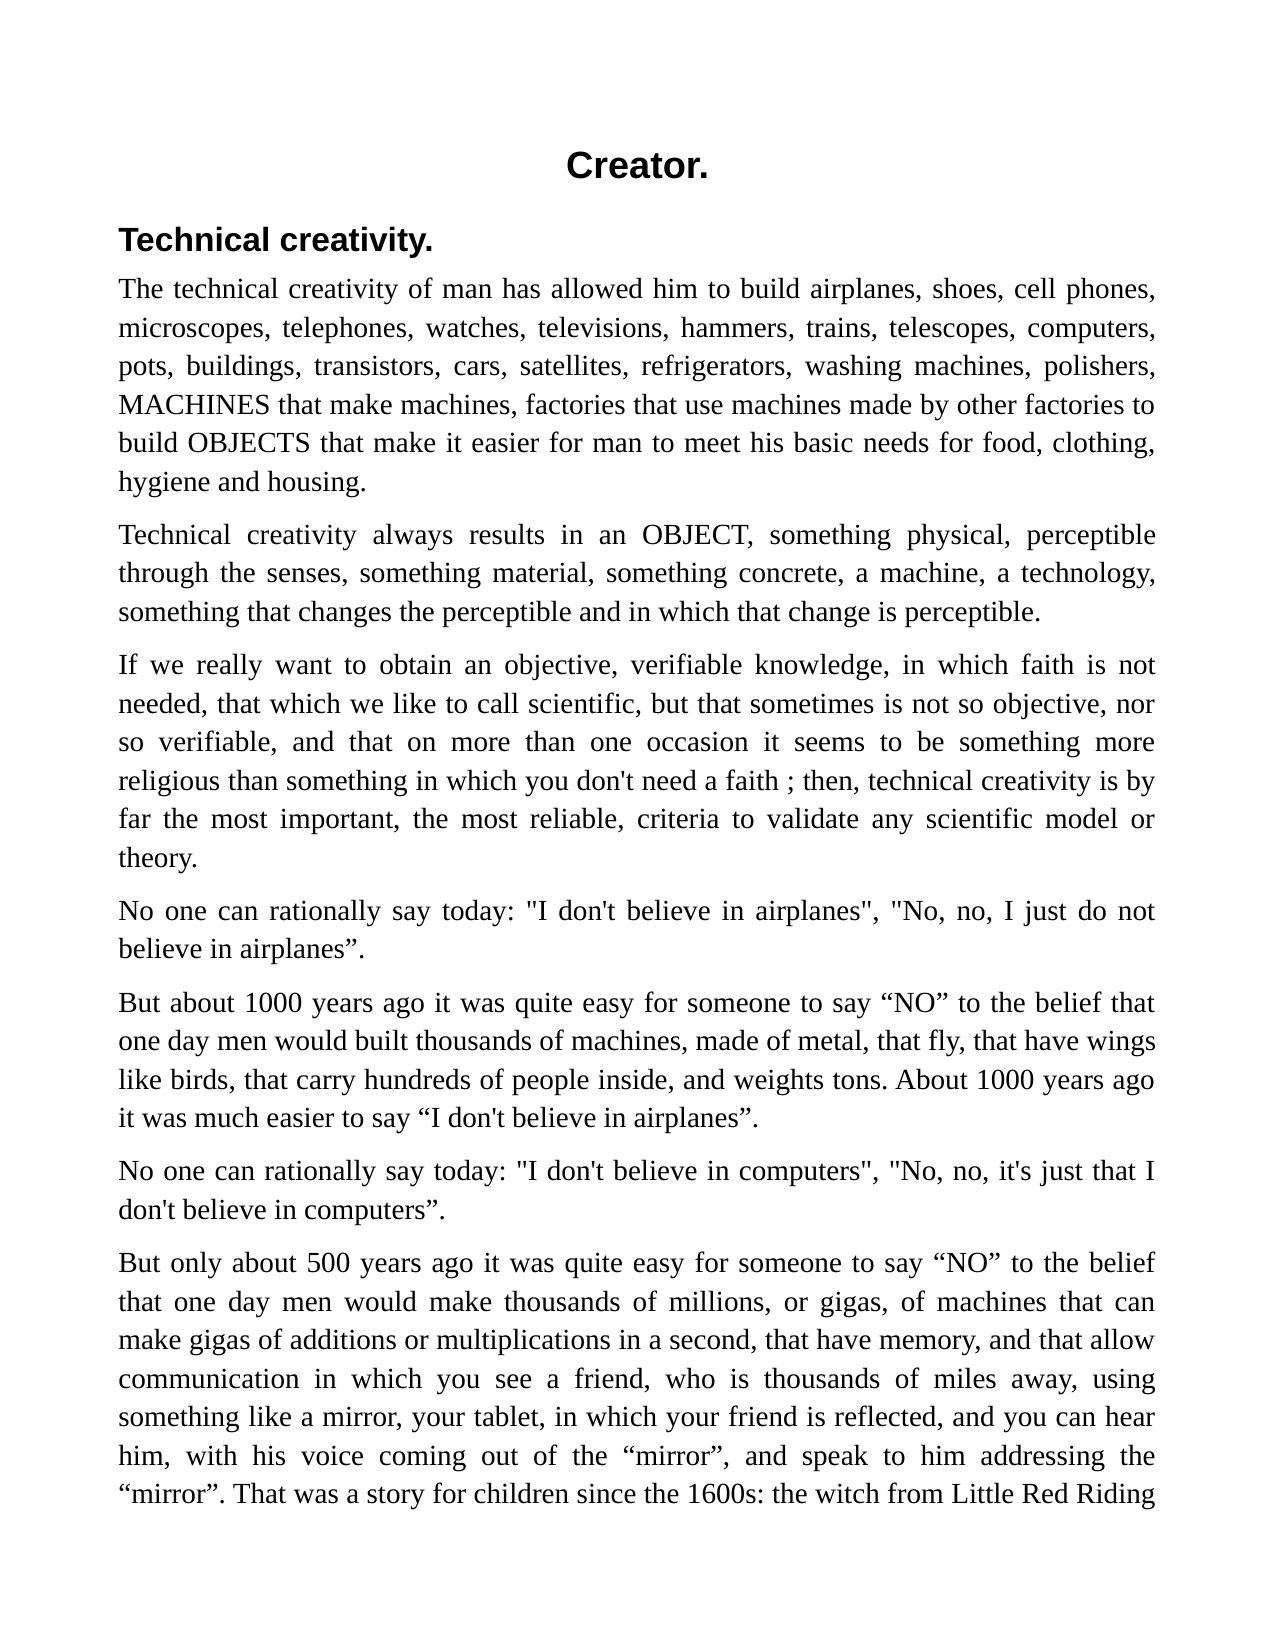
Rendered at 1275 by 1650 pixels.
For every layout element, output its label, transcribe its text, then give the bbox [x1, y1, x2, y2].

text But only about 500 years ago it was quite easy for someone to say “NO” to the belief that one day men would make thousands of millions, or gigas, of machines that can make gigas of additions or multiplications in a second, that have memory, and that allow communication in which you see a friend, who is thousands of miles away, using something like a mirror, your tablet, in which your friend is reflected, and you can hear him, with his voice coming out of the “mirror”, and speak to him addressing the “mirror”. That was a story for children since the 1600s: the witch from Little Red Riding [118, 1245, 1157, 1510]
text Technical creativity always results in an OBJECT, something physical, perceptible through the senses, something material, something concrete, a machine, a technology, something that changes the perceptible and in which that change is perceptible. [118, 517, 1157, 628]
text No one can rationally say today: "I don't believe in computers", "No, no, it's just that I don't believe in computers”. [118, 1153, 1157, 1226]
text But about 1000 years ago it was quite easy for someone to say “NO” to the belief that one day men would built thousands of machines, made of metal, that fly, that have wings like birds, that carry hundreds of people inside, and weights tons. About 1000 years ago it was much easier to say “I don't believe in airplanes”. [118, 985, 1157, 1134]
subtitle Creator. [118, 143, 1157, 187]
text No one can rationally say today: "I don't believe in airplanes", "No, no, I just do not believe in airplanes”. [118, 893, 1157, 965]
text If we really want to obtain an objective, verifiable knowledge, in which faith is not needed, that which we like to call scientific, but that sometimes is not so objective, nor so verifiable, and that on more than one occasion it seems to be something more religious than something in which you don't need a faith ; then, technical creativity is by far the most important, the most reliable, criteria to validate any scientific model or theory. [118, 647, 1157, 873]
text The technical creativity of man has allowed him to build airplanes, shoes, cell phones, microscopes, telephones, watches, televisions, hammers, trains, telescopes, computers, pots, buildings, transistors, cars, satellites, refrigerators, washing machines, polishers, MACHINES that make machines, factories that use machines made by other factories to build OBJECTS that make it easier for man to meet his basic needs for food, clothing, hygiene and housing. [118, 271, 1157, 497]
subtitle Technical creativity. [118, 220, 1157, 259]
